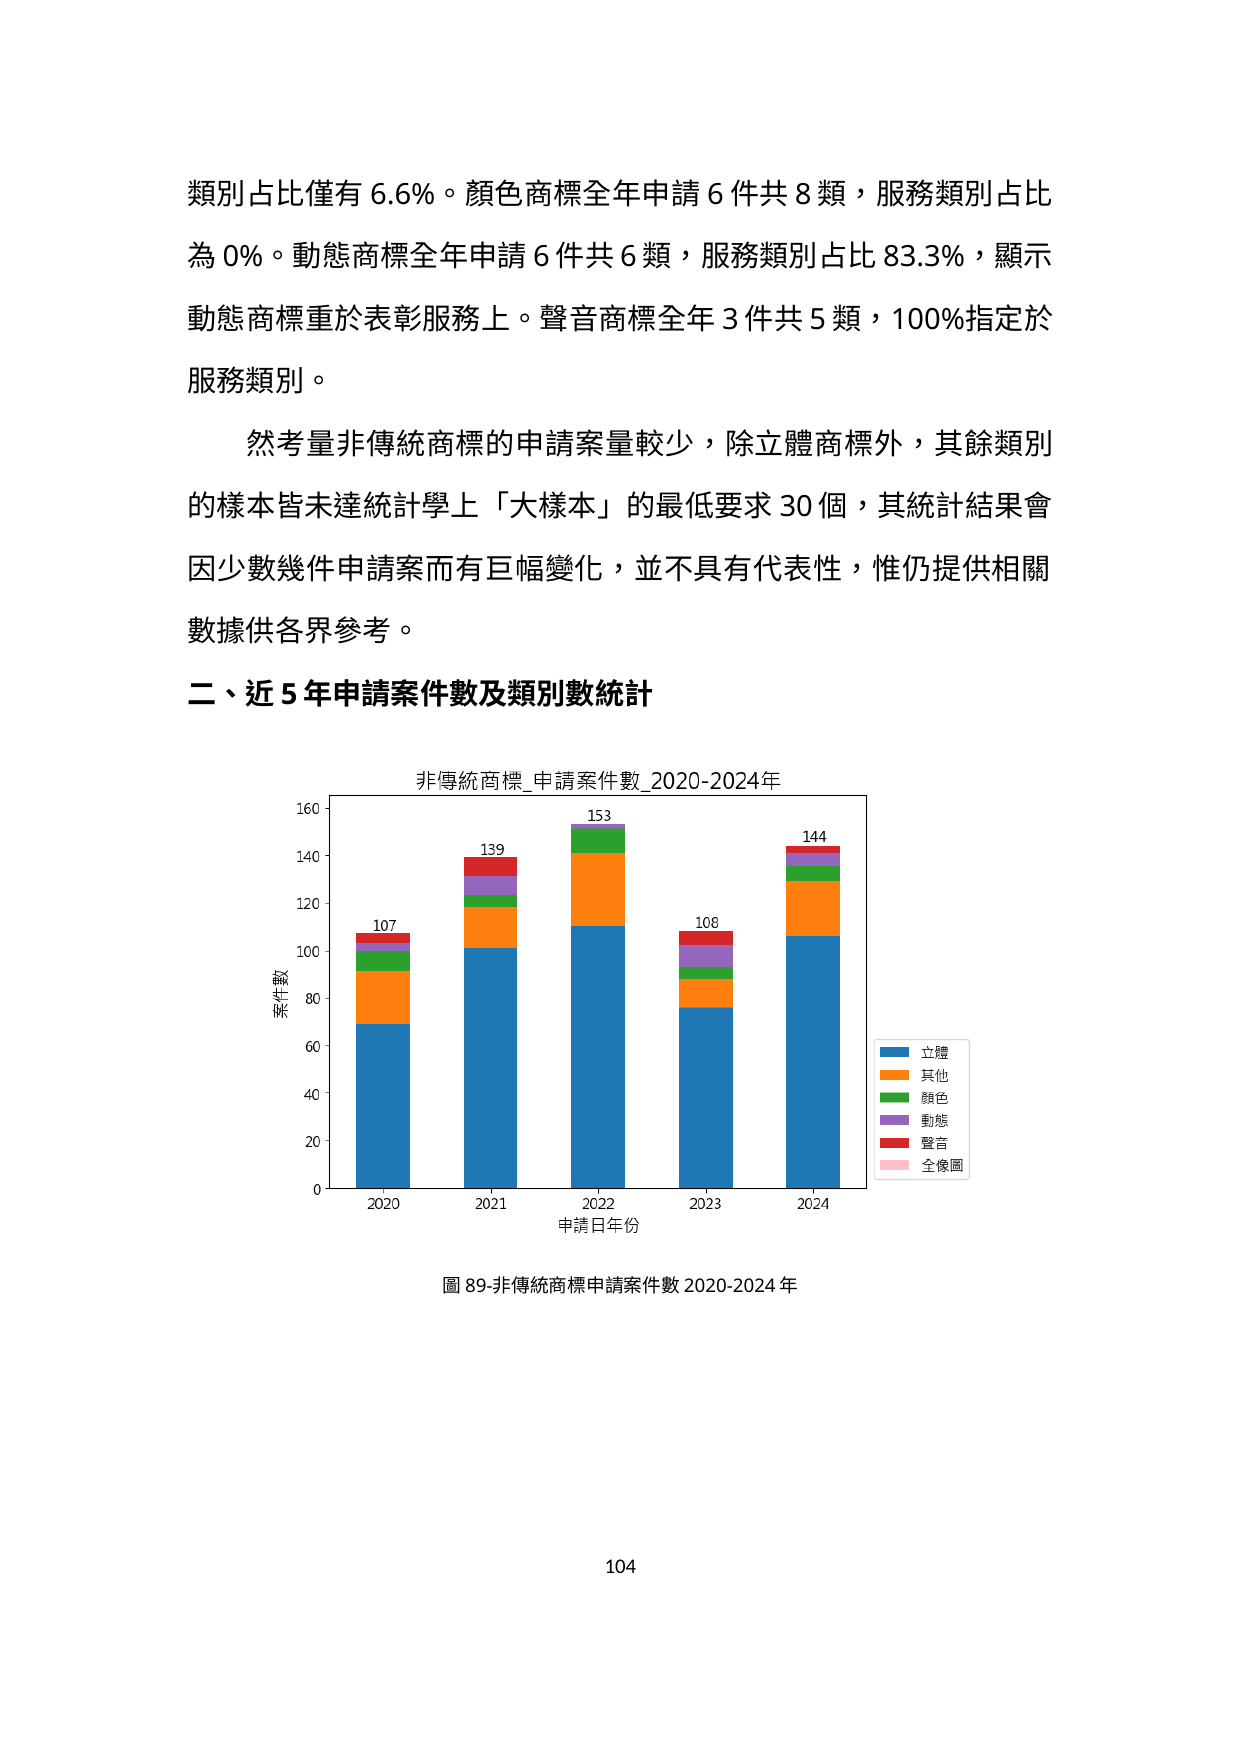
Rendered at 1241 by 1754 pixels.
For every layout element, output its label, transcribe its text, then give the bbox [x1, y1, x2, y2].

text 圖 89-非傳統商標申請案件數2020-2024年 [187, 1243, 1053, 1306]
subtitle 二、近5年申請案件數及類別數統計 [187, 650, 1053, 712]
text 類別占比僅有6.6%。顏色商標全年申請6件共8類，服務類別占比為0%。動態商標全年申請6件共6類，服務類別占比83.3%，顯示動態商標重於表彰服務上。聲音商標全年3件共5類，100%指定於服務類別。 [187, 150, 1053, 400]
text 然考量非傳統商標的申請案量較少，除立體商標外，其餘類別的樣本皆未達統計學上「大樣本」的最低要求30個，其統計結果會因少數幾件申請案而有巨幅變化，並不具有代表性，惟仍提供相關數據供各界參考。 [187, 400, 1053, 650]
